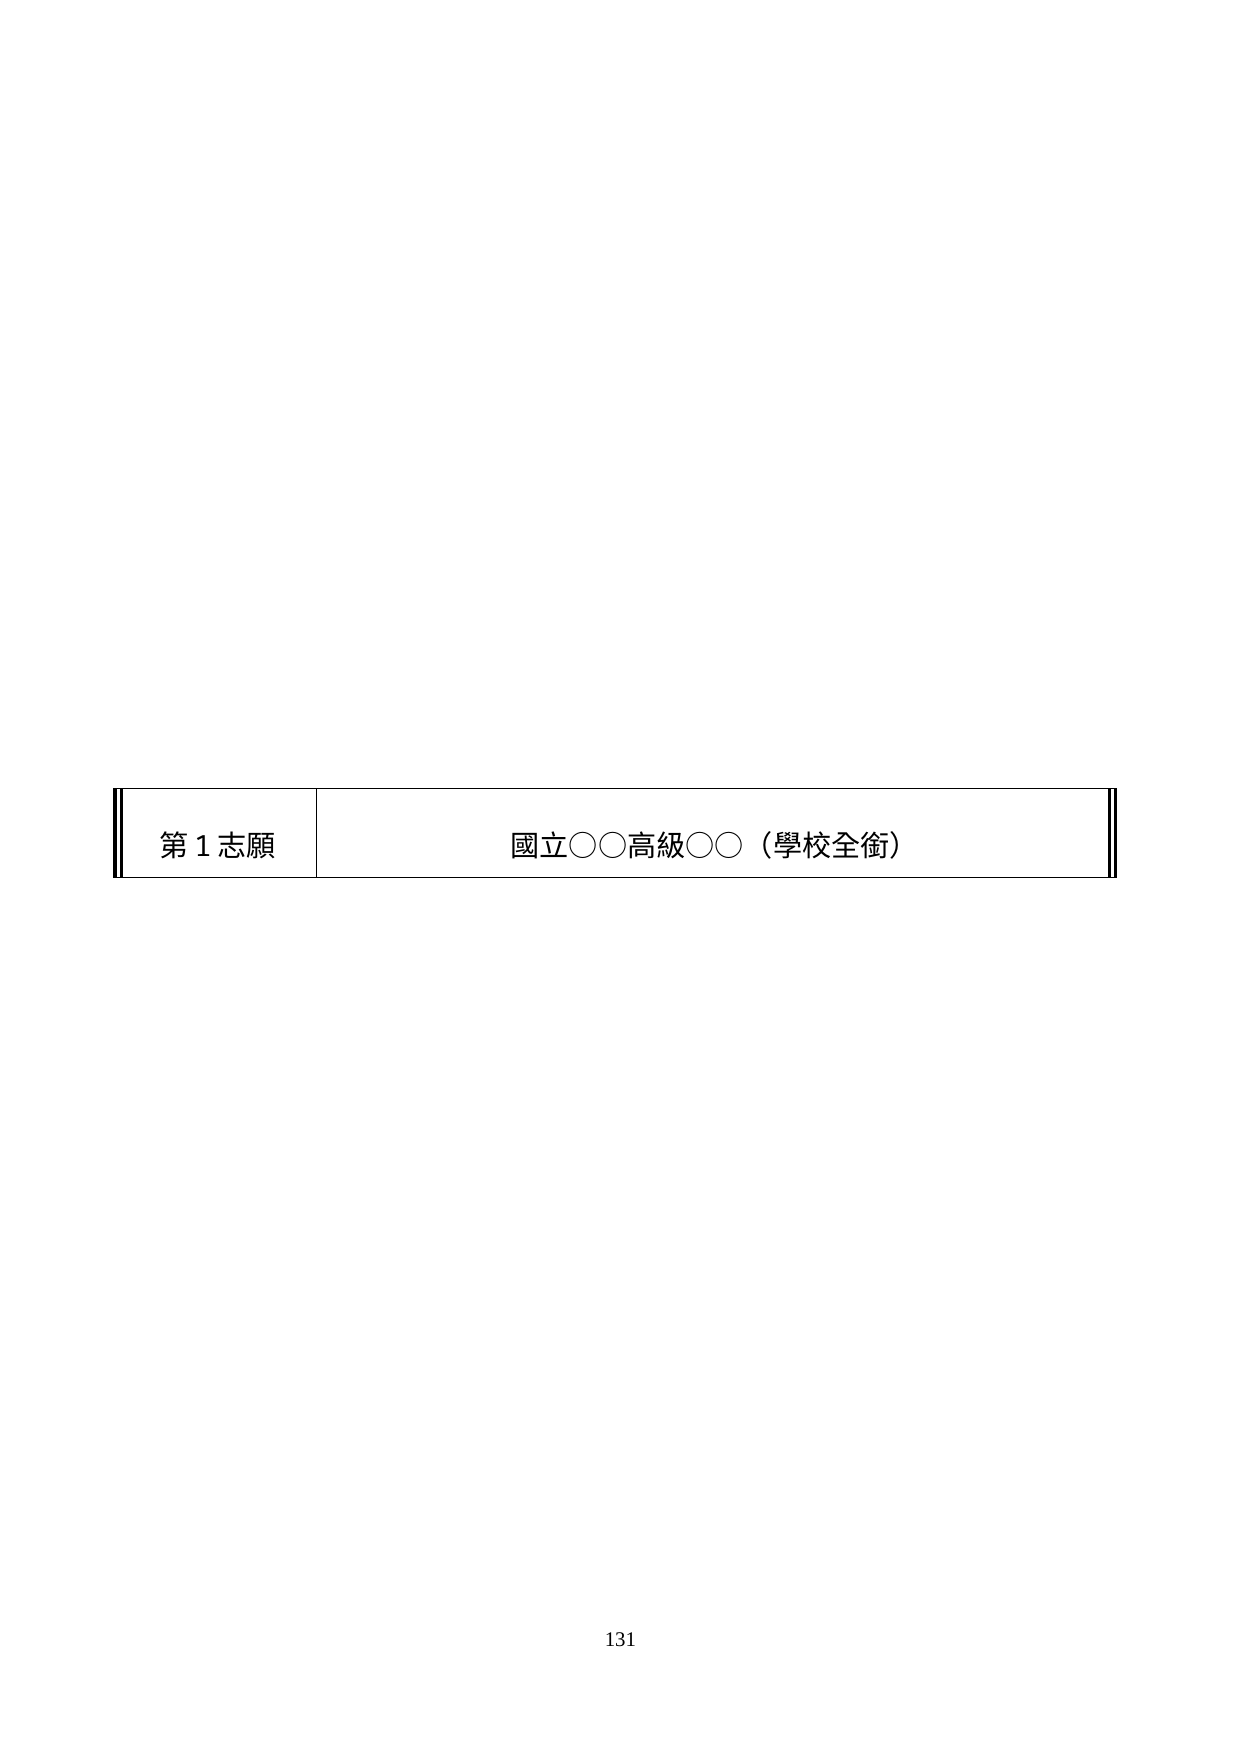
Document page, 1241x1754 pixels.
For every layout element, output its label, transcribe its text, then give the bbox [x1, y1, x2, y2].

table_cell 國立○○高級○○（學校全銜） [317, 789, 1108, 877]
table_cell 第1志願 [123, 789, 316, 877]
